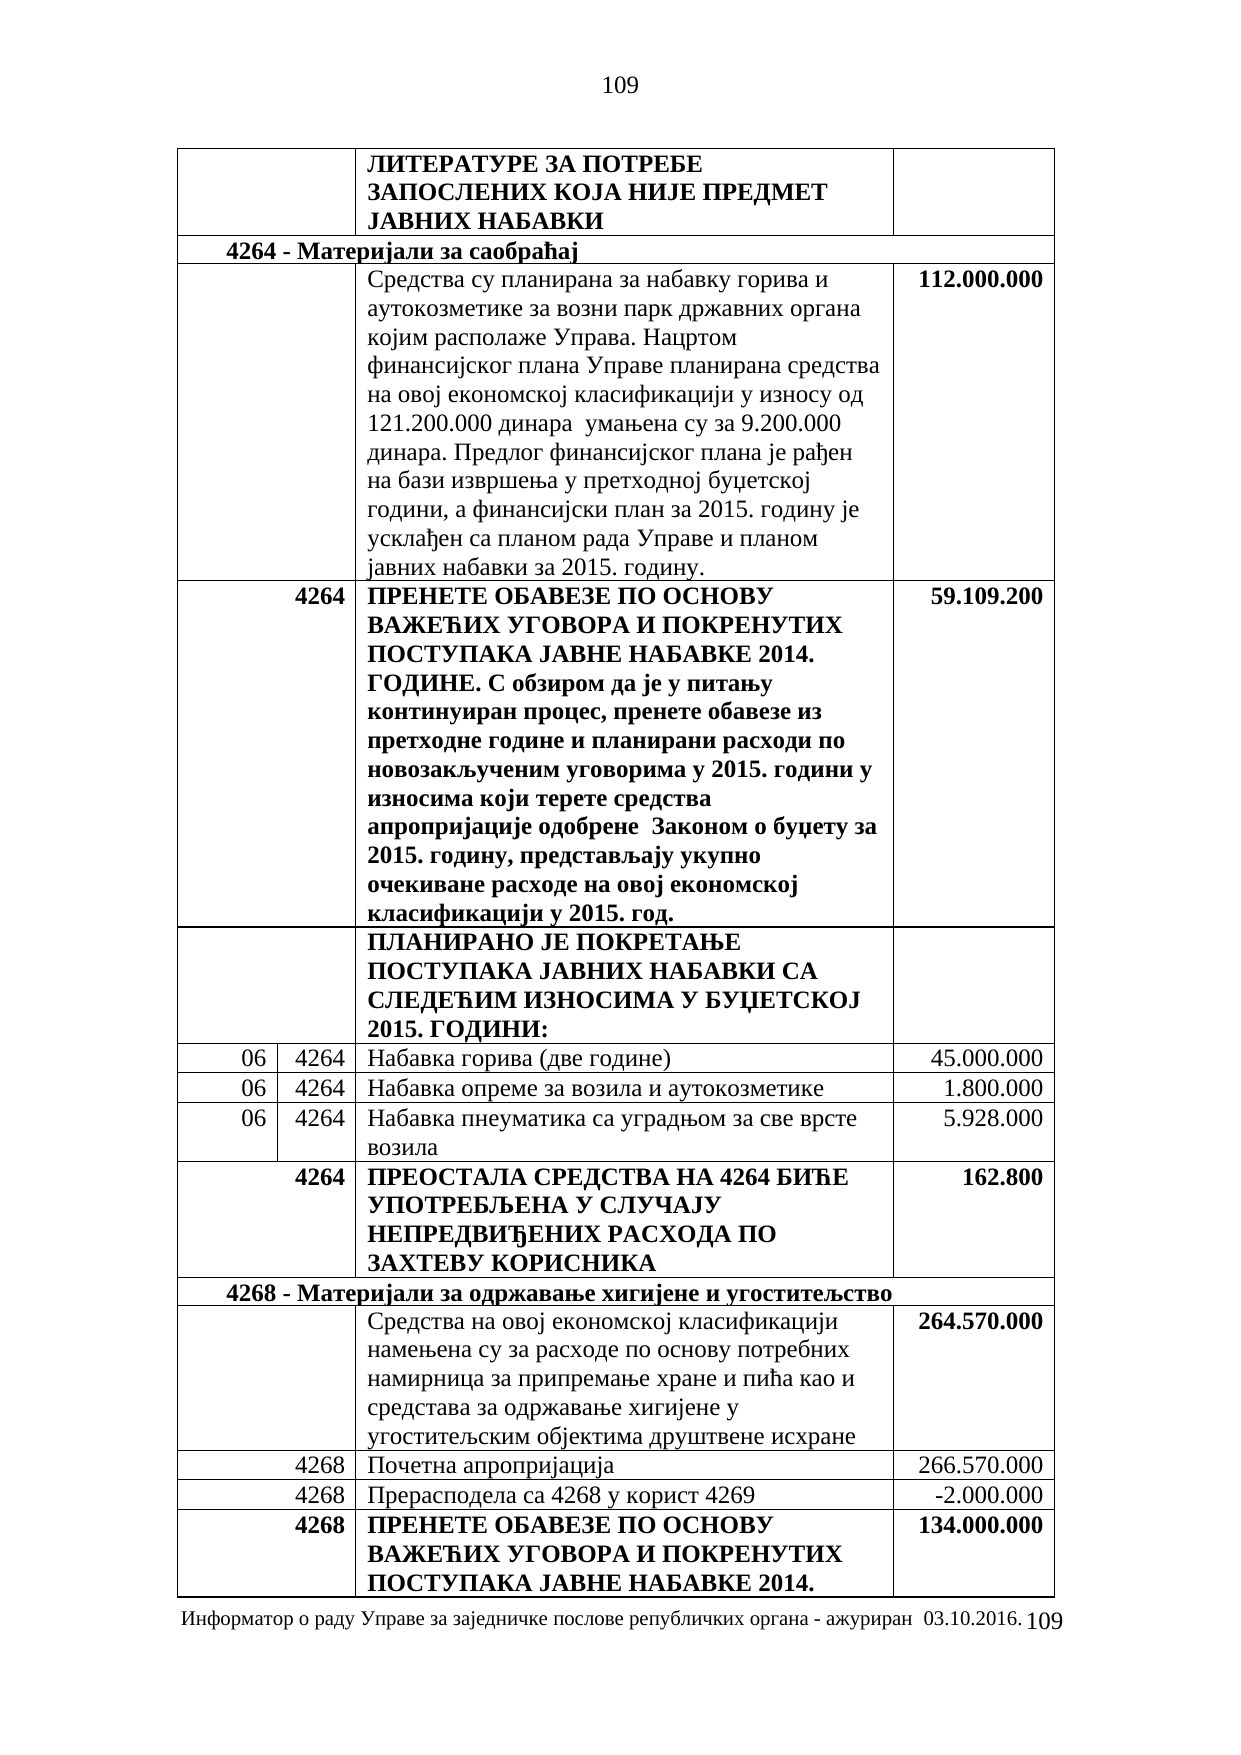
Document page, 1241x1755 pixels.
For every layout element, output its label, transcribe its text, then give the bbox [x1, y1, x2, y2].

table_cell 4268 [178, 1480, 355, 1509]
table_cell ПРЕНЕТЕ ОБАВЕЗЕ ПО ОСНОВУ ВАЖЕЋИХ УГОВОРА И ПОКРЕНУТИХ ПОСТУПАКА ЈАВНЕ НАБАВКЕ 2014. [356, 1510, 893, 1596]
table_cell 162.800 [894, 1162, 1054, 1277]
table_cell Набавка пнеуматика са уградњом за све врсте возила [356, 1103, 893, 1161]
table_cell 06 [178, 1044, 277, 1072]
table_cell [894, 928, 1054, 1042]
table_cell [178, 149, 355, 235]
table_cell 45.000.000 [894, 1044, 1054, 1072]
table_cell 266.570.000 [894, 1451, 1054, 1479]
table_cell Набавка опреме за возила и аутокозметике [356, 1073, 893, 1102]
table_cell Почетна апропријација [356, 1451, 893, 1479]
table_cell Средства на овој економској класификацији намењена су за расходе по основу потребних намирница за припремање хране и пића као и средстава за одржавање хигијене у угоститељским објектима друштвене исхране [356, 1306, 893, 1449]
table_cell 112.000.000 [894, 264, 1054, 580]
table_cell ПЛАНИРАНО ЈЕ ПОКРЕТАЊЕ ПОСТУПАКА ЈАВНИХ НАБАВКИ СА СЛЕДЕЋИМ ИЗНОСИМА У БУЏЕТСКОЈ 2015. ГОДИНИ: [356, 928, 893, 1042]
table_cell 1.800.000 [894, 1073, 1054, 1102]
table_cell 4264 - Материјали за саобраћај [178, 236, 1054, 263]
table_cell Средства су планирана за набавку горива и аутокозметике за возни парк државних органа којим располаже Управа. Нацртом финансијског плана Управе планирана средства на овој економској класификацији у износу од 121.200.000 динара умањена су за 9.200.000 динара. Предлог финансијског плана је рађен на бази извршења у претходној буџетској години, а финансијски план за 2015. годину је усклађен са планом рада Управе и планом јавних набавки за 2015. годину. [356, 264, 893, 580]
table_cell [178, 1306, 355, 1449]
table_cell [178, 928, 355, 1042]
table_cell 4268 [178, 1451, 355, 1479]
table_cell 4264 [278, 1103, 355, 1161]
table_cell 5.928.000 [894, 1103, 1054, 1161]
table_cell 4264 [178, 1162, 355, 1277]
table_cell 4264 [278, 1073, 355, 1102]
table_cell Прерасподела са 4268 у корист 4269 [356, 1480, 893, 1509]
table_cell Набавка горива (две године) [356, 1044, 893, 1072]
table_cell 4264 [178, 581, 355, 926]
table_cell ПРЕОСТАЛА СРЕДСТВА НА 4264 БИЋЕ УПОТРЕБЉЕНА У СЛУЧАЈУ НЕПРЕДВИЂЕНИХ РАСХОДА ПО ЗАХТЕВУ КОРИСНИКА [356, 1162, 893, 1277]
table_cell 4264 [278, 1044, 355, 1072]
table_cell 264.570.000 [894, 1306, 1054, 1449]
table_cell 06 [178, 1073, 277, 1102]
table_cell -2.000.000 [894, 1480, 1054, 1509]
table_cell 59.109.200 [894, 581, 1054, 926]
table_cell 4268 [178, 1510, 355, 1596]
table_cell ЛИТЕРАТУРЕ ЗА ПОТРЕБЕ ЗАПОСЛЕНИХ КОЈА НИЈЕ ПРЕДМЕТ ЈАВНИХ НАБАВКИ [356, 149, 893, 235]
table_cell [178, 264, 355, 580]
table_cell 06 [178, 1103, 277, 1161]
table_cell [894, 149, 1054, 235]
table_cell 134.000.000 [894, 1510, 1054, 1596]
table_cell 4268 - Материјали за одржавање хигијене и угоститељство [178, 1278, 1054, 1305]
table_cell ПРЕНЕТЕ ОБАВЕЗЕ ПО ОСНОВУ ВАЖЕЋИХ УГОВОРА И ПОКРЕНУТИХ ПОСТУПАКА ЈАВНЕ НАБАВКЕ 2014. ГОДИНЕ. С обзиром да је у питању континуиран процес, пренете обавезе из претходне године и планирани расходи по новозакљученим уговорима у 2015. години у износима који терете средства апропријације одобрене Законом о буџету за 2015. годину, представљају укупно очекиване расходе на овој економској класификацији у 2015. год. [356, 581, 893, 926]
